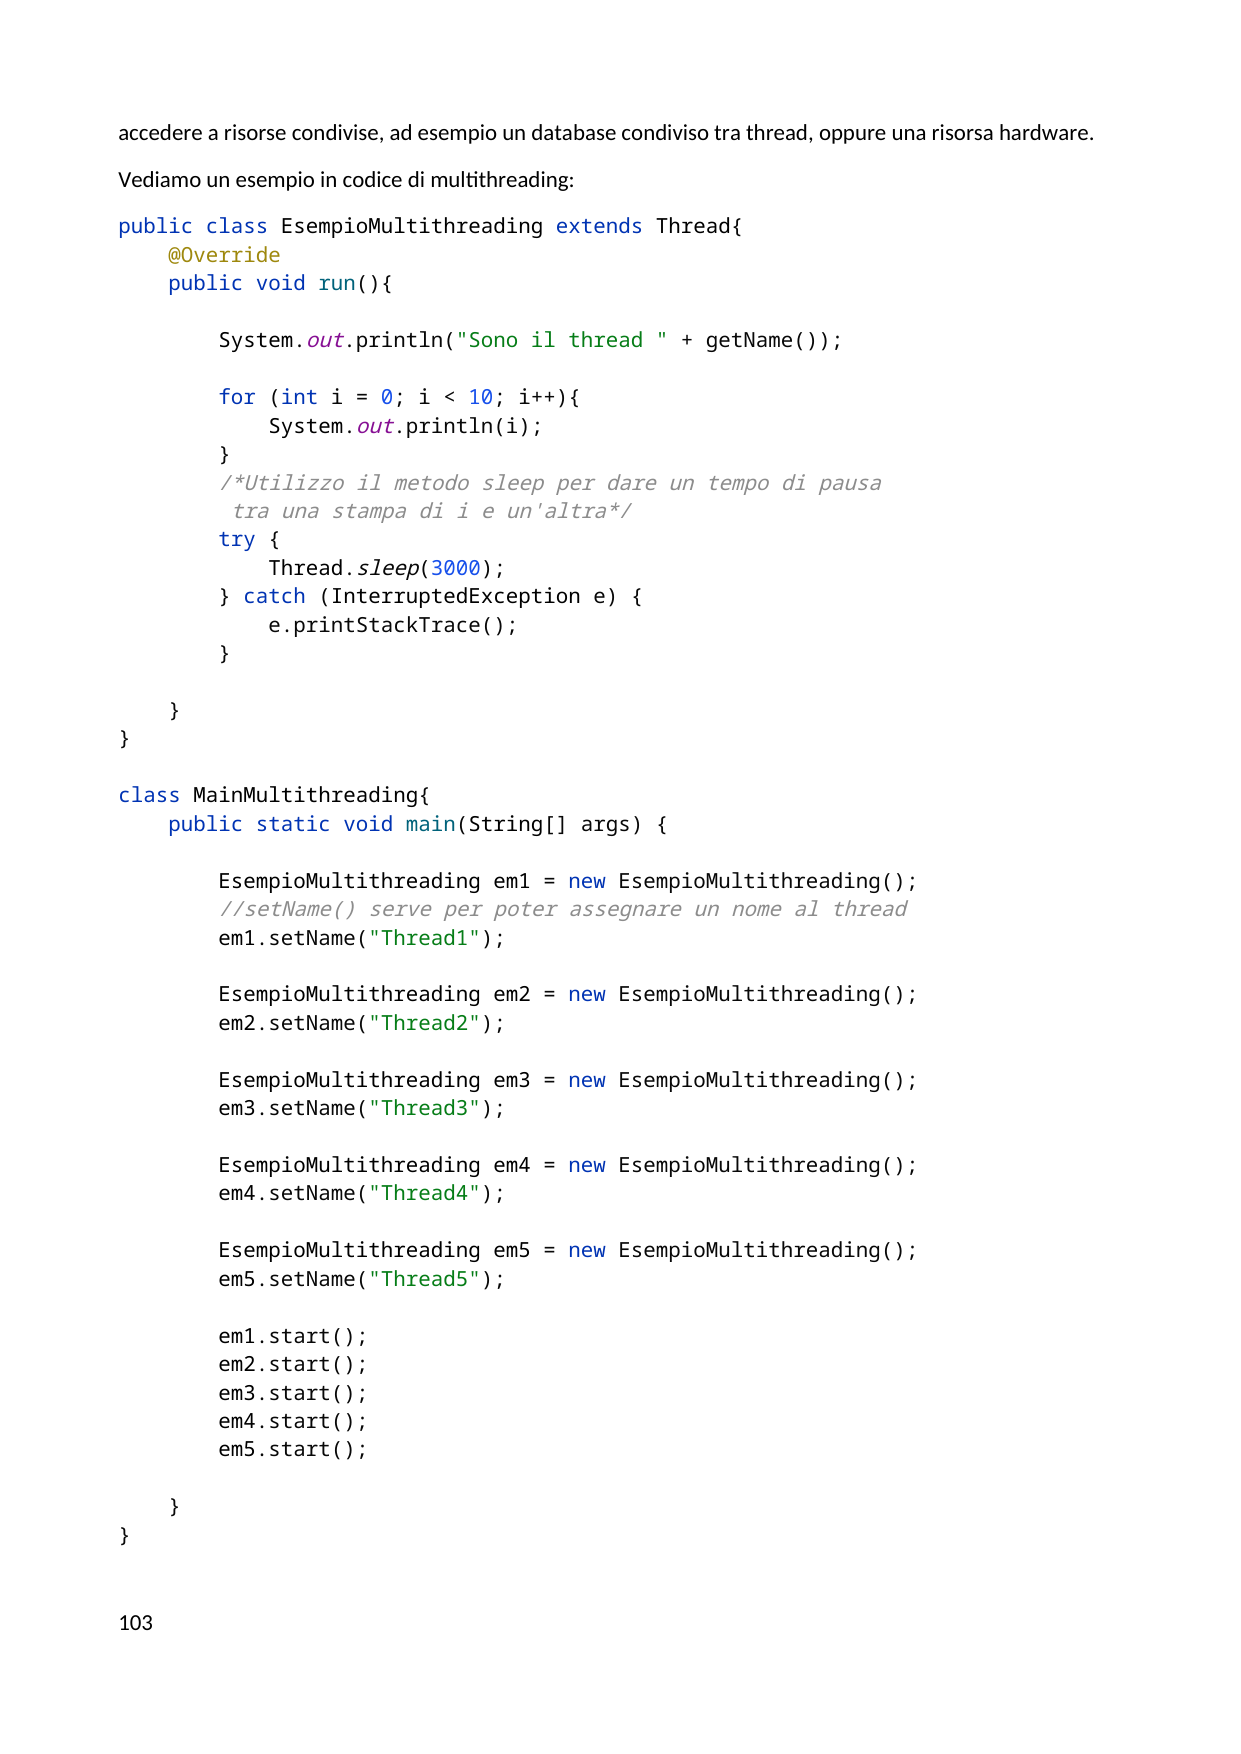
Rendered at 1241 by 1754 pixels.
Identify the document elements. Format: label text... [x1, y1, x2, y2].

text public class EsempioMultithreading extends Thread{ @Override public void run(){ System.out.println("Sono il thread " + getName()); for (int i = 0; i < 10; i++){ System.out.println(i); } /*Utilizzo il metodo sleep per dare un tempo di pausa tra una stampa di i e un'altra*/ try { Thread.sleep(3000); } catch (InterruptedException e) { e.printStackTrace(); } } } class MainMultithreading{ public static void main(String[] args) { EsempioMultithreading em1 = new EsempioMultithreading(); //setName() serve per poter assegnare un nome al thread em1.setName("Thread1"); EsempioMultithreading em2 = new EsempioMultithreading(); em2.setName("Thread2"); EsempioMultithreading em3 = new EsempioMultithreading(); em3.setName("Thread3"); EsempioMultithreading em4 = new EsempioMultithreading(); em4.setName("Thread4"); EsempioMultithreading em5 = new EsempioMultithreading(); em5.setName("Thread5"); em1.start(); em2.start(); em3.start(); em4.start(); em5.start(); } } [118, 212, 1122, 1548]
text accedere a risorse condivise, ad esempio un database condiviso tra thread, oppure una risorsa hardware. [118, 118, 1122, 146]
text Vediamo un esempio in codice di multithreading: [118, 165, 1122, 193]
